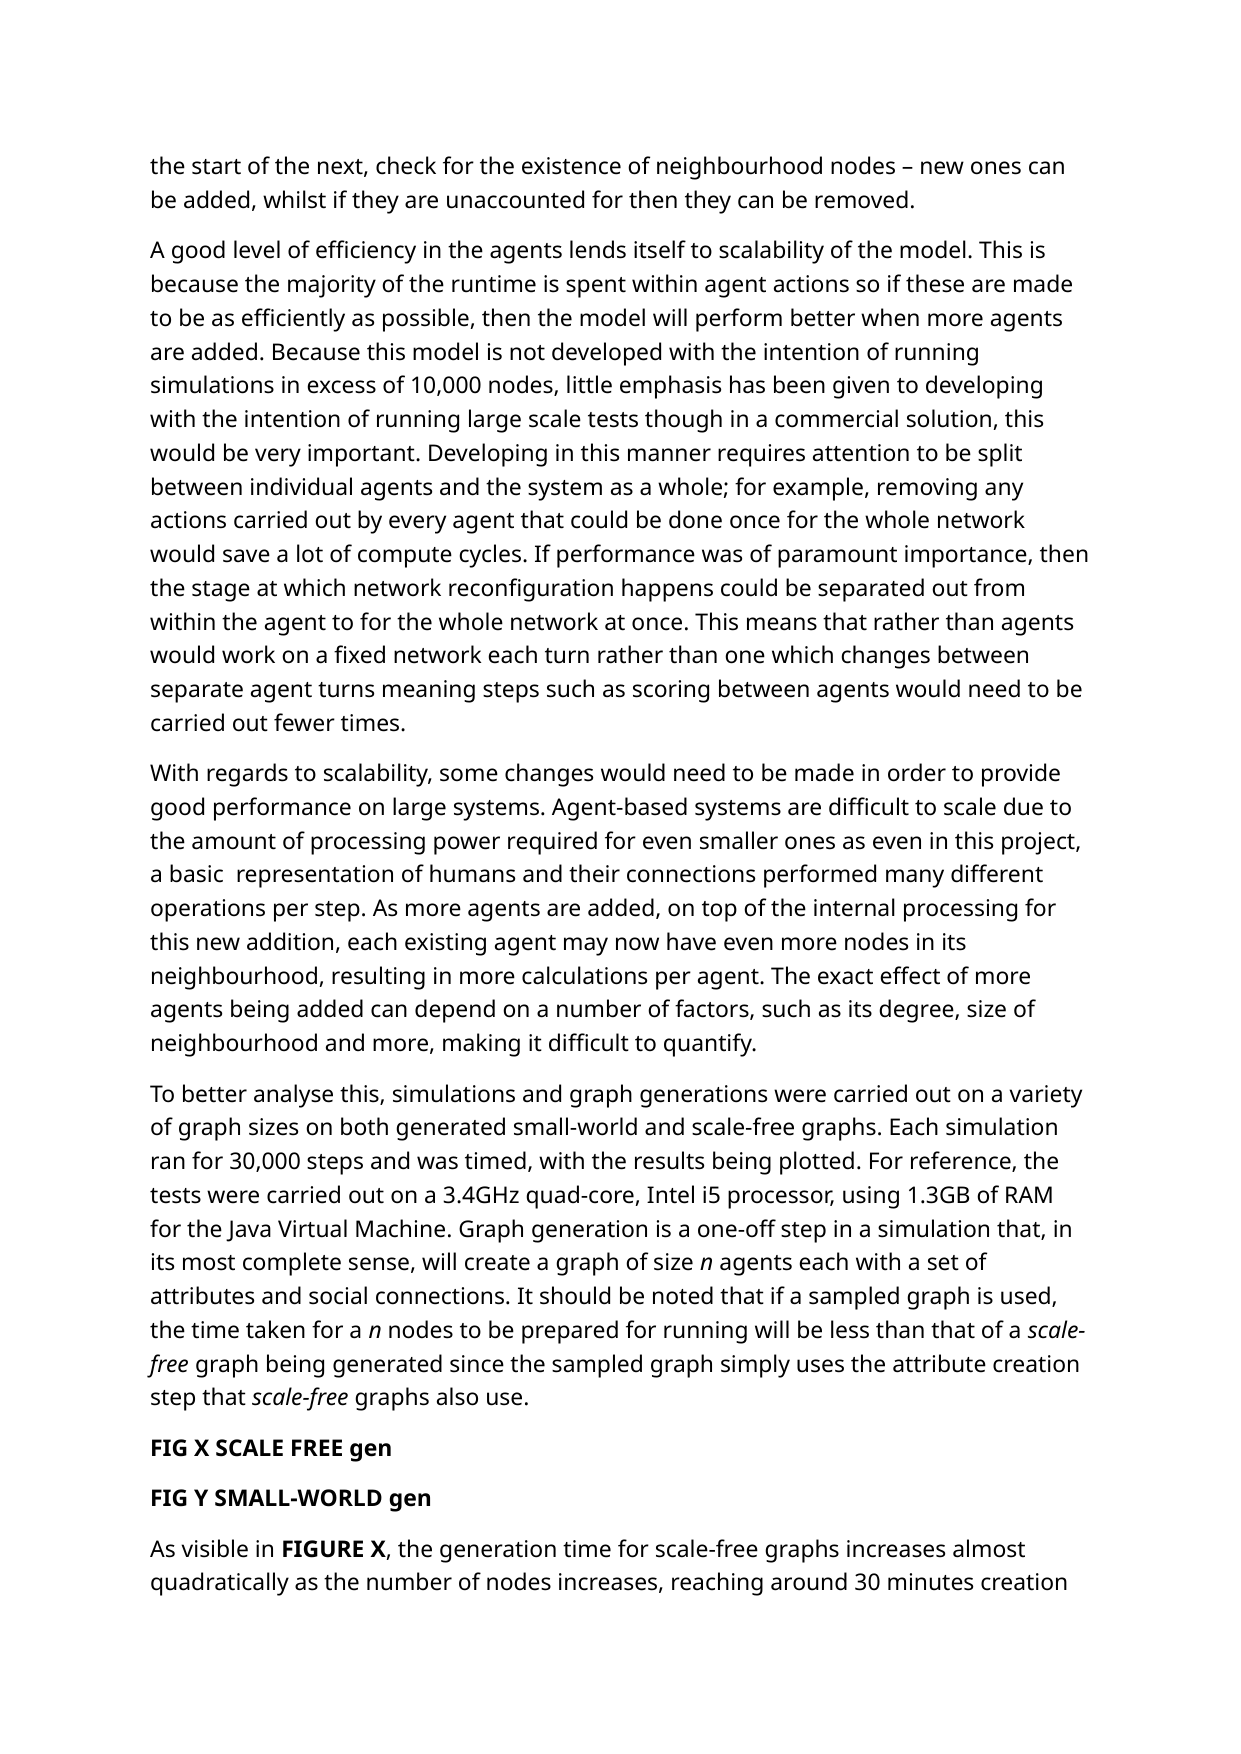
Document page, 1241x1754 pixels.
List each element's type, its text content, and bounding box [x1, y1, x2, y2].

text FIG X SCALE FREE gen [150, 1432, 1090, 1463]
text the start of the next, check for the existence of neighbourhood nodes – new ones can be added, whilst if they are unaccounted for then they can be removed. [150, 150, 1090, 215]
text As visible in FIGURE X, the generation time for scale-free graphs increases almost quadratically as the number of nodes increases, reaching around 30 minutes creation [150, 1532, 1090, 1597]
text FIG Y SMALL-WORLD gen [150, 1482, 1090, 1513]
text With regards to scalability, some changes would need to be made in order to provide good performance on large systems. Agent-based systems are difficult to scale due to the amount of processing power required for even smaller ones as even in this project, a basic representation of humans and their connections performed many different operations per step. As more agents are added, on top of the internal processing for this new addition, each existing agent may now have even more nodes in its neighbourhood, resulting in more calculations per agent. The exact effect of more agents being added can depend on a number of factors, such as its degree, size of neighbourhood and more, making it difficult to quantify. [150, 757, 1090, 1058]
text To better analyse this, simulations and graph generations were carried out on a variety of graph sizes on both generated small-world and scale-free graphs. Each simulation ran for 30,000 steps and was timed, with the results being plotted. For reference, the tests were carried out on a 3.4GHz quad-core, Intel i5 processor, using 1.3GB of RAM for the Java Virtual Machine. Graph generation is a one-off step in a simulation that, in its most complete sense, will create a graph of size n agents each with a set of attributes and social connections. It should be noted that if a sampled graph is used, the time taken for a n nodes to be prepared for running will be less than that of a scale-free graph being generated since the sampled graph simply uses the attribute creation step that scale-free graphs also use. [150, 1077, 1090, 1412]
text A good level of efficiency in the agents lends itself to scalability of the model. This is because the majority of the runtime is spent within agent actions so if these are made to be as efficiently as possible, then the model will perform better when more agents are added. Because this model is not developed with the intention of running simulations in excess of 10,000 nodes, little emphasis has been given to developing with the intention of running large scale tests though in a commercial solution, this would be very important. Developing in this manner requires attention to be split between individual agents and the system as a whole; for example, removing any actions carried out by every agent that could be done once for the whole network would save a lot of compute cycles. If performance was of paramount importance, then the stage at which network reconfiguration happens could be separated out from within the agent to for the whole network at once. This means that rather than agents would work on a fixed network each turn rather than one which changes between separate agent turns meaning steps such as scoring between agents would need to be carried out fewer times. [150, 234, 1090, 738]
